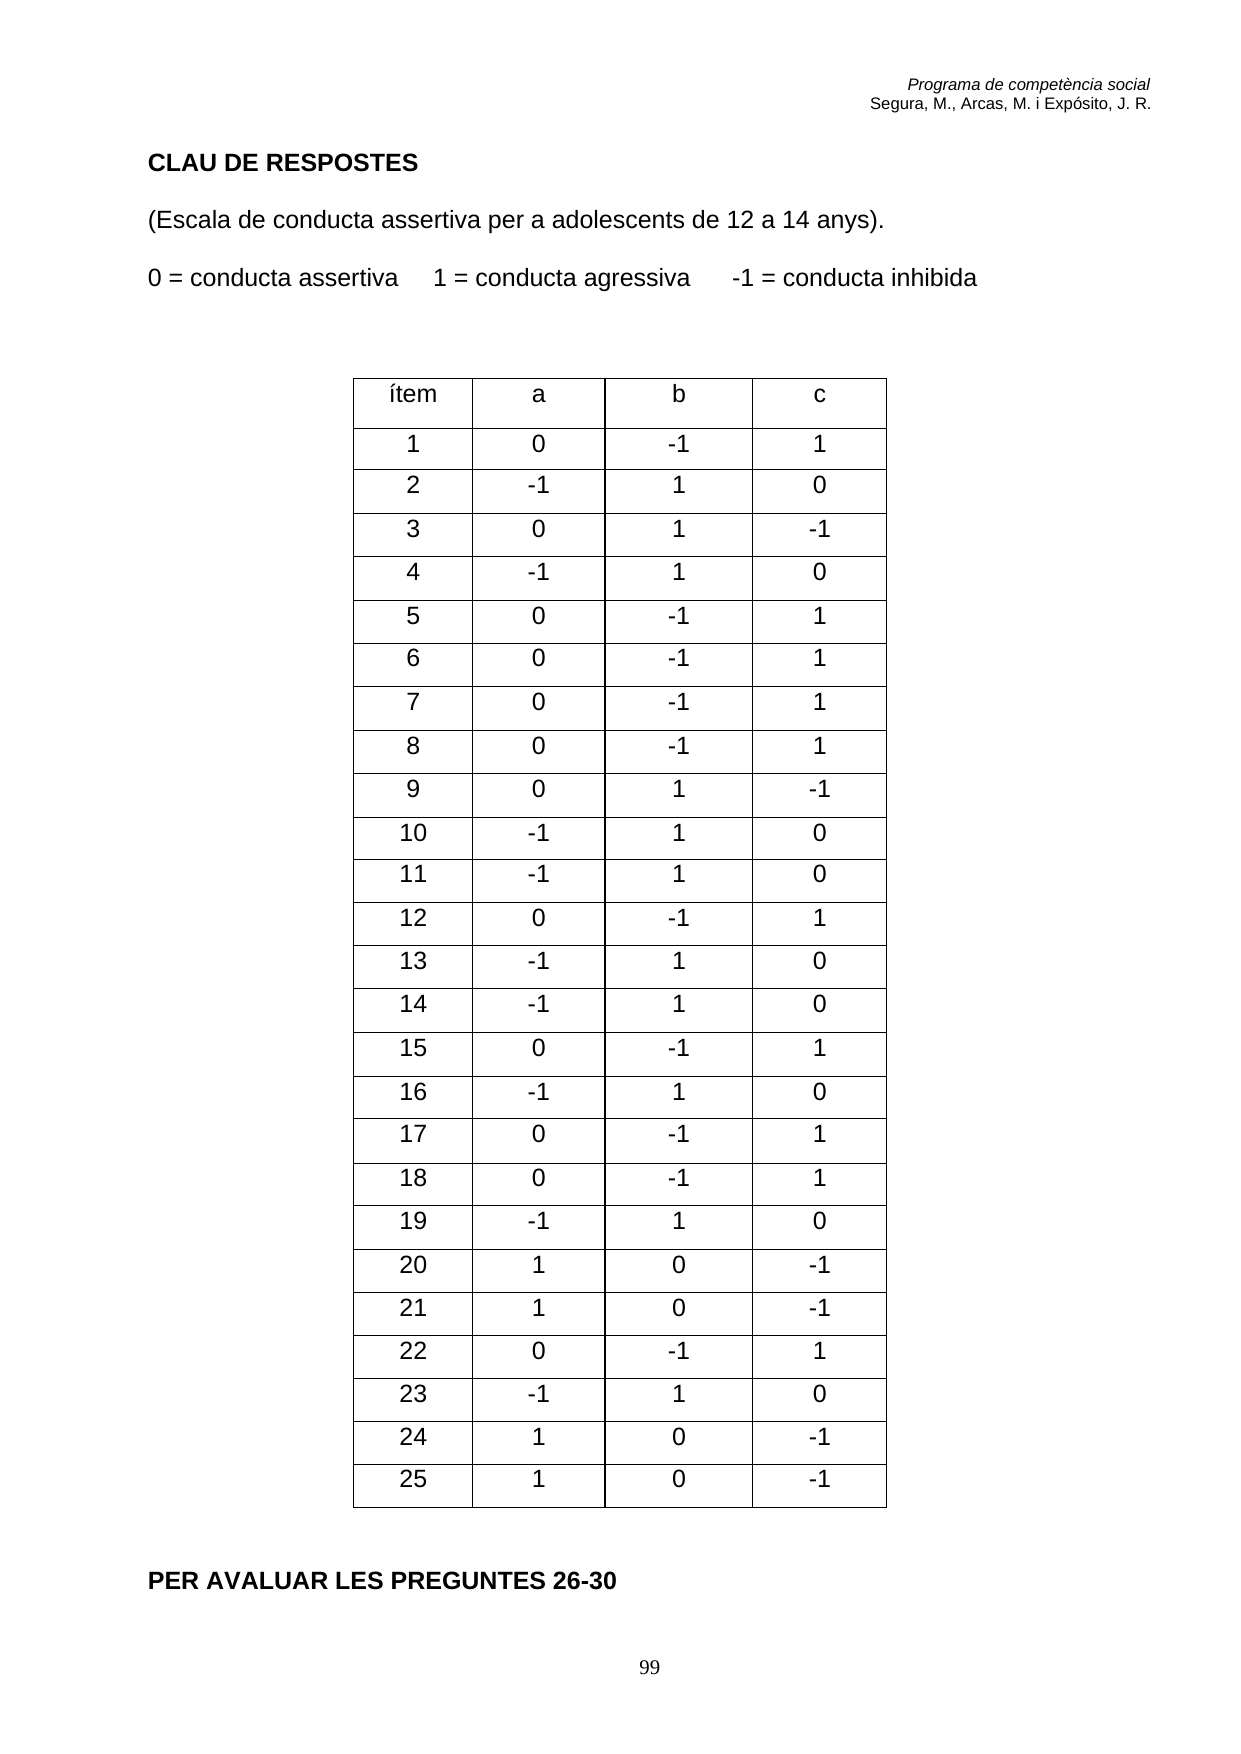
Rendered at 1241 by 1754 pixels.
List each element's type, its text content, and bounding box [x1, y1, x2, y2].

table_cell 0 [753, 946, 886, 988]
text 0 = conducta assertiva 1 = conducta agressiva -1 = conducta inhibida [148, 263, 1151, 291]
table_cell 20 [354, 1250, 472, 1292]
table_header b [606, 379, 752, 427]
table_cell -1 [606, 1033, 752, 1076]
table_cell 0 [473, 731, 604, 773]
table_cell 0 [473, 774, 604, 817]
table_cell 1 [606, 1206, 752, 1249]
table_cell -1 [473, 989, 604, 1032]
table_header a [473, 379, 604, 427]
table_cell 24 [354, 1422, 472, 1463]
table_cell 1 [606, 774, 752, 817]
table_cell 0 [753, 860, 886, 902]
table_cell 2 [354, 470, 472, 513]
table_cell 1 [753, 1164, 886, 1204]
table_cell -1 [606, 687, 752, 730]
table_cell -1 [753, 1422, 886, 1463]
table_cell 0 [606, 1422, 752, 1463]
table_cell 1 [753, 1336, 886, 1378]
table_cell 1 [606, 1379, 752, 1421]
table_cell 0 [473, 1164, 604, 1204]
table_cell 1 [473, 1422, 604, 1463]
table_header c [753, 379, 886, 427]
table_cell 0 [753, 1077, 886, 1118]
table_cell -1 [753, 1465, 886, 1507]
table_cell -1 [606, 731, 752, 773]
table_cell 0 [473, 644, 604, 686]
table_cell 8 [354, 731, 472, 773]
table_cell -1 [606, 1336, 752, 1378]
table_cell 19 [354, 1206, 472, 1249]
table_cell 0 [606, 1465, 752, 1507]
table_cell 0 [606, 1293, 752, 1335]
text (Escala de conducta assertiva per a adolescents de 12 a 14 anys). [148, 205, 1151, 234]
table_cell 1 [606, 989, 752, 1032]
table_cell 1 [606, 557, 752, 600]
table_cell 12 [354, 903, 472, 945]
table_cell 4 [354, 557, 472, 600]
table_cell 0 [473, 1336, 604, 1378]
table_cell -1 [473, 1379, 604, 1421]
table_cell 9 [354, 774, 472, 817]
table_cell 0 [473, 903, 604, 945]
table_cell 1 [753, 1033, 886, 1076]
table_cell -1 [606, 429, 752, 469]
subtitle PER AVALUAR LES PREGUNTES 26-30 [148, 1566, 1151, 1594]
table_cell 0 [473, 514, 604, 556]
table_cell 7 [354, 687, 472, 730]
table_cell -1 [753, 774, 886, 817]
table_cell 0 [473, 687, 604, 730]
table_cell 16 [354, 1077, 472, 1118]
table_cell -1 [473, 1077, 604, 1118]
table_cell 1 [606, 1077, 752, 1118]
table_cell 0 [473, 1119, 604, 1162]
table_cell 6 [354, 644, 472, 686]
table_cell 1 [753, 644, 886, 686]
table_cell 3 [354, 514, 472, 556]
table_cell 18 [354, 1164, 472, 1204]
table_cell 5 [354, 601, 472, 642]
table_cell -1 [606, 1164, 752, 1204]
table_cell 1 [753, 429, 886, 469]
table_cell -1 [473, 946, 604, 988]
table_cell 14 [354, 989, 472, 1032]
table_cell 0 [473, 1033, 604, 1076]
table_cell 10 [354, 818, 472, 858]
table_cell 0 [473, 601, 604, 642]
table_cell 25 [354, 1465, 472, 1507]
table_cell 0 [606, 1250, 752, 1292]
table_cell 23 [354, 1379, 472, 1421]
table_cell 22 [354, 1336, 472, 1378]
table_cell 1 [753, 731, 886, 773]
table_cell 0 [473, 429, 604, 469]
table_cell 1 [354, 429, 472, 469]
table_cell 1 [606, 818, 752, 858]
table_cell 0 [753, 1206, 886, 1249]
table_cell 1 [753, 903, 886, 945]
table_cell 1 [753, 687, 886, 730]
table_cell 1 [606, 470, 752, 513]
table_cell -1 [606, 903, 752, 945]
table_cell 0 [753, 470, 886, 513]
table_cell 1 [753, 1119, 886, 1162]
table_cell -1 [753, 514, 886, 556]
table_cell -1 [753, 1250, 886, 1292]
table_cell -1 [606, 1119, 752, 1162]
table_cell 1 [473, 1250, 604, 1292]
table_cell 0 [753, 989, 886, 1032]
table_cell 1 [606, 946, 752, 988]
table_cell -1 [473, 818, 604, 858]
table_cell 21 [354, 1293, 472, 1335]
table_cell -1 [473, 1206, 604, 1249]
table_cell -1 [473, 860, 604, 902]
table_cell 1 [473, 1465, 604, 1507]
table_cell -1 [753, 1293, 886, 1335]
table_cell -1 [606, 601, 752, 642]
table_cell -1 [606, 644, 752, 686]
table_cell 1 [606, 514, 752, 556]
table_cell 0 [753, 1379, 886, 1421]
table_header ítem [354, 379, 472, 427]
table_cell -1 [473, 470, 604, 513]
table_cell 1 [473, 1293, 604, 1335]
table_cell -1 [473, 557, 604, 600]
table_cell 1 [606, 860, 752, 902]
table_cell 0 [753, 818, 886, 858]
table_cell 15 [354, 1033, 472, 1076]
table_cell 17 [354, 1119, 472, 1162]
subtitle CLAU DE RESPOSTES [148, 148, 1151, 176]
table_cell 13 [354, 946, 472, 988]
table_cell 1 [753, 601, 886, 642]
table_cell 0 [753, 557, 886, 600]
table_cell 11 [354, 860, 472, 902]
